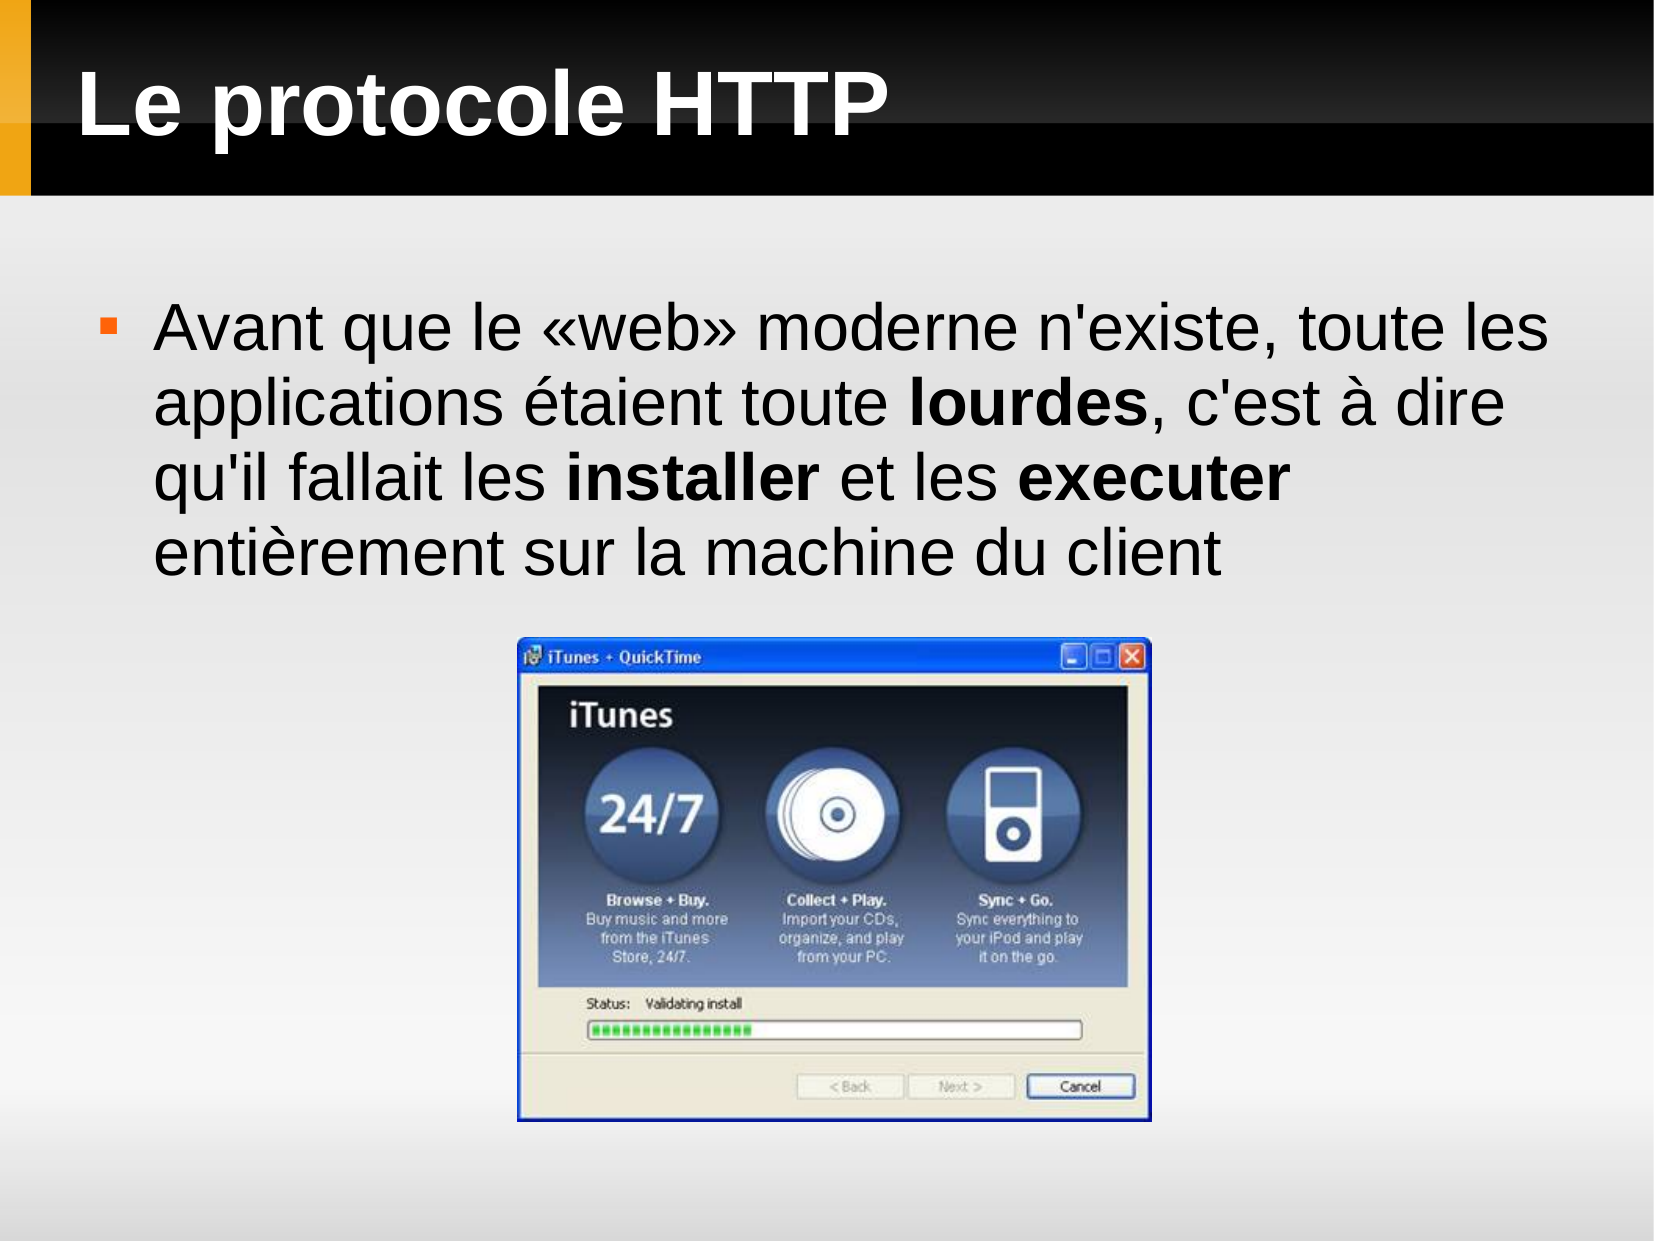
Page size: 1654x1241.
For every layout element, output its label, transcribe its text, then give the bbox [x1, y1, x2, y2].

list Avant que le «web» moderne n'existe, toute les applications étaient toute lourdes, c'est à dire qu'il fallait les installer et les executer entièrement sur la machine du client [82, 290, 1571, 1109]
picture [0, 0, 1654, 1241]
title Le protocole HTTP [76, 0, 1565, 208]
